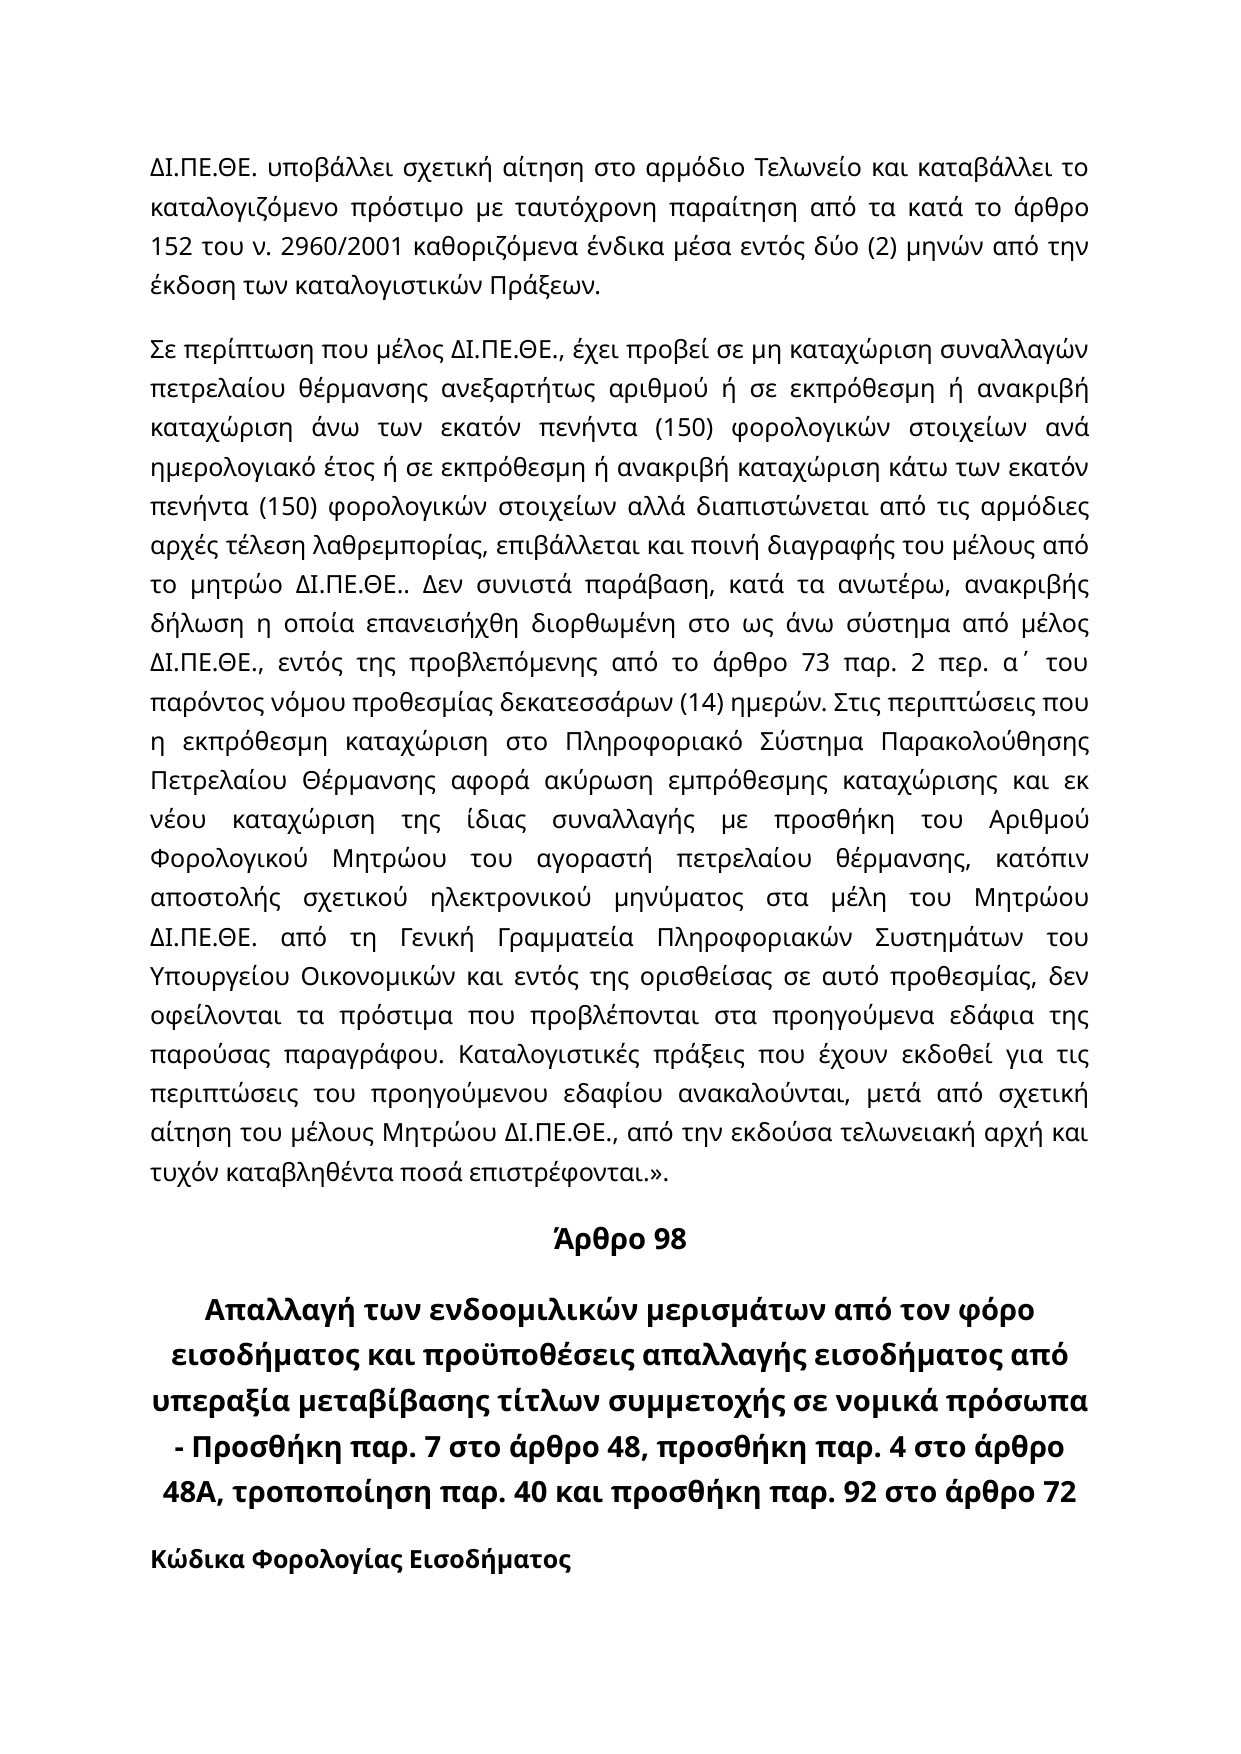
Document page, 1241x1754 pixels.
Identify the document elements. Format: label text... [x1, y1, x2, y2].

subtitle Άρθρο 98 [150, 1218, 1090, 1258]
text ΔΙ.ΠΕ.ΘΕ. υποβάλλει σχετική αίτηση στο αρμόδιο Τελωνείο και καταβάλλει το καταλογιζόμενο πρόστιμο με ταυτόχρονη παραίτηση από τα κατά το άρθρο 152 του ν. 2960/2001 καθοριζόμενα ένδικα μέσα εντός δύο (2) μηνών από την έκδοση των καταλογιστικών Πράξεων. [150, 150, 1090, 302]
text Κώδικα Φορολογίας Εισοδήματος [150, 1542, 1090, 1576]
text Σε περίπτωση που μέλος ΔΙ.ΠΕ.ΘΕ., έχει προβεί σε μη καταχώριση συναλλαγών πετρελαίου θέρμανσης ανεξαρτήτως αριθμού ή σε εκπρόθεσμη ή ανακριβή καταχώριση άνω των εκατόν πενήντα (150) φορολογικών στοιχείων ανά ημερολογιακό έτος ή σε εκπρόθεσμη ή ανακριβή καταχώριση κάτω των εκατόν πενήντα (150) φορολογικών στοιχείων αλλά διαπιστώνεται από τις αρμόδιες αρχές τέλεση λαθρεμπορίας, επιβάλλεται και ποινή διαγραφής του μέλους από το μητρώο ΔΙ.ΠΕ.ΘΕ.. Δεν συνιστά παράβαση, κατά τα ανωτέρω, ανακριβής δήλωση η οποία επανεισήχθη διορθωμένη στο ως άνω σύστημα από μέλος ΔΙ.ΠΕ.ΘΕ., εντός της προβλεπόμενης από το άρθρο 73 παρ. 2 περ. α΄ του παρόντος νόμου προθεσμίας δεκατεσσάρων (14) ημερών. Στις περιπτώσεις που η εκπρόθεσμη καταχώριση στο Πληροφοριακό Σύστημα Παρακολούθησης Πετρελαίου Θέρμανσης αφορά ακύρωση εμπρόθεσμης καταχώρισης και εκ νέου καταχώριση της ίδιας συναλλαγής με προσθήκη του Αριθμού Φορολογικού Μητρώου του αγοραστή πετρελαίου θέρμανσης, κατόπιν αποστολής σχετικού ηλεκτρονικού μηνύματος στα μέλη του Μητρώου ΔΙ.ΠΕ.ΘΕ. από τη Γενική Γραμματεία Πληροφοριακών Συστημάτων του Υπουργείου Οικονομικών και εντός της ορισθείσας σε αυτό προθεσμίας, δεν οφείλονται τα πρόστιμα που προβλέπονται στα προηγούμενα εδάφια της παρούσας παραγράφου. Καταλογιστικές πράξεις που έχουν εκδοθεί για τις περιπτώσεις του προηγούμενου εδαφίου ανακαλούνται, μετά από σχετική αίτηση του μέλους Μητρώου ΔΙ.ΠΕ.ΘΕ., από την εκδούσα τελωνειακή αρχή και τυχόν καταβληθέντα ποσά επιστρέφονται.». [150, 332, 1090, 1188]
subtitle Απαλλαγή των ενδοομιλικών μερισμάτων από τον φόρο εισοδήματος και προϋποθέσεις απαλλαγής εισοδήματος από υπεραξία μεταβίβασης τίτλων συμμετοχής σε νομικά πρόσωπα - Προσθήκη παρ. 7 στο άρθρο 48, προσθήκη παρ. 4 στο άρθρο 48Α, τροποποίηση παρ. 40 και προσθήκη παρ. 92 στο άρθρο 72 [150, 1289, 1090, 1511]
